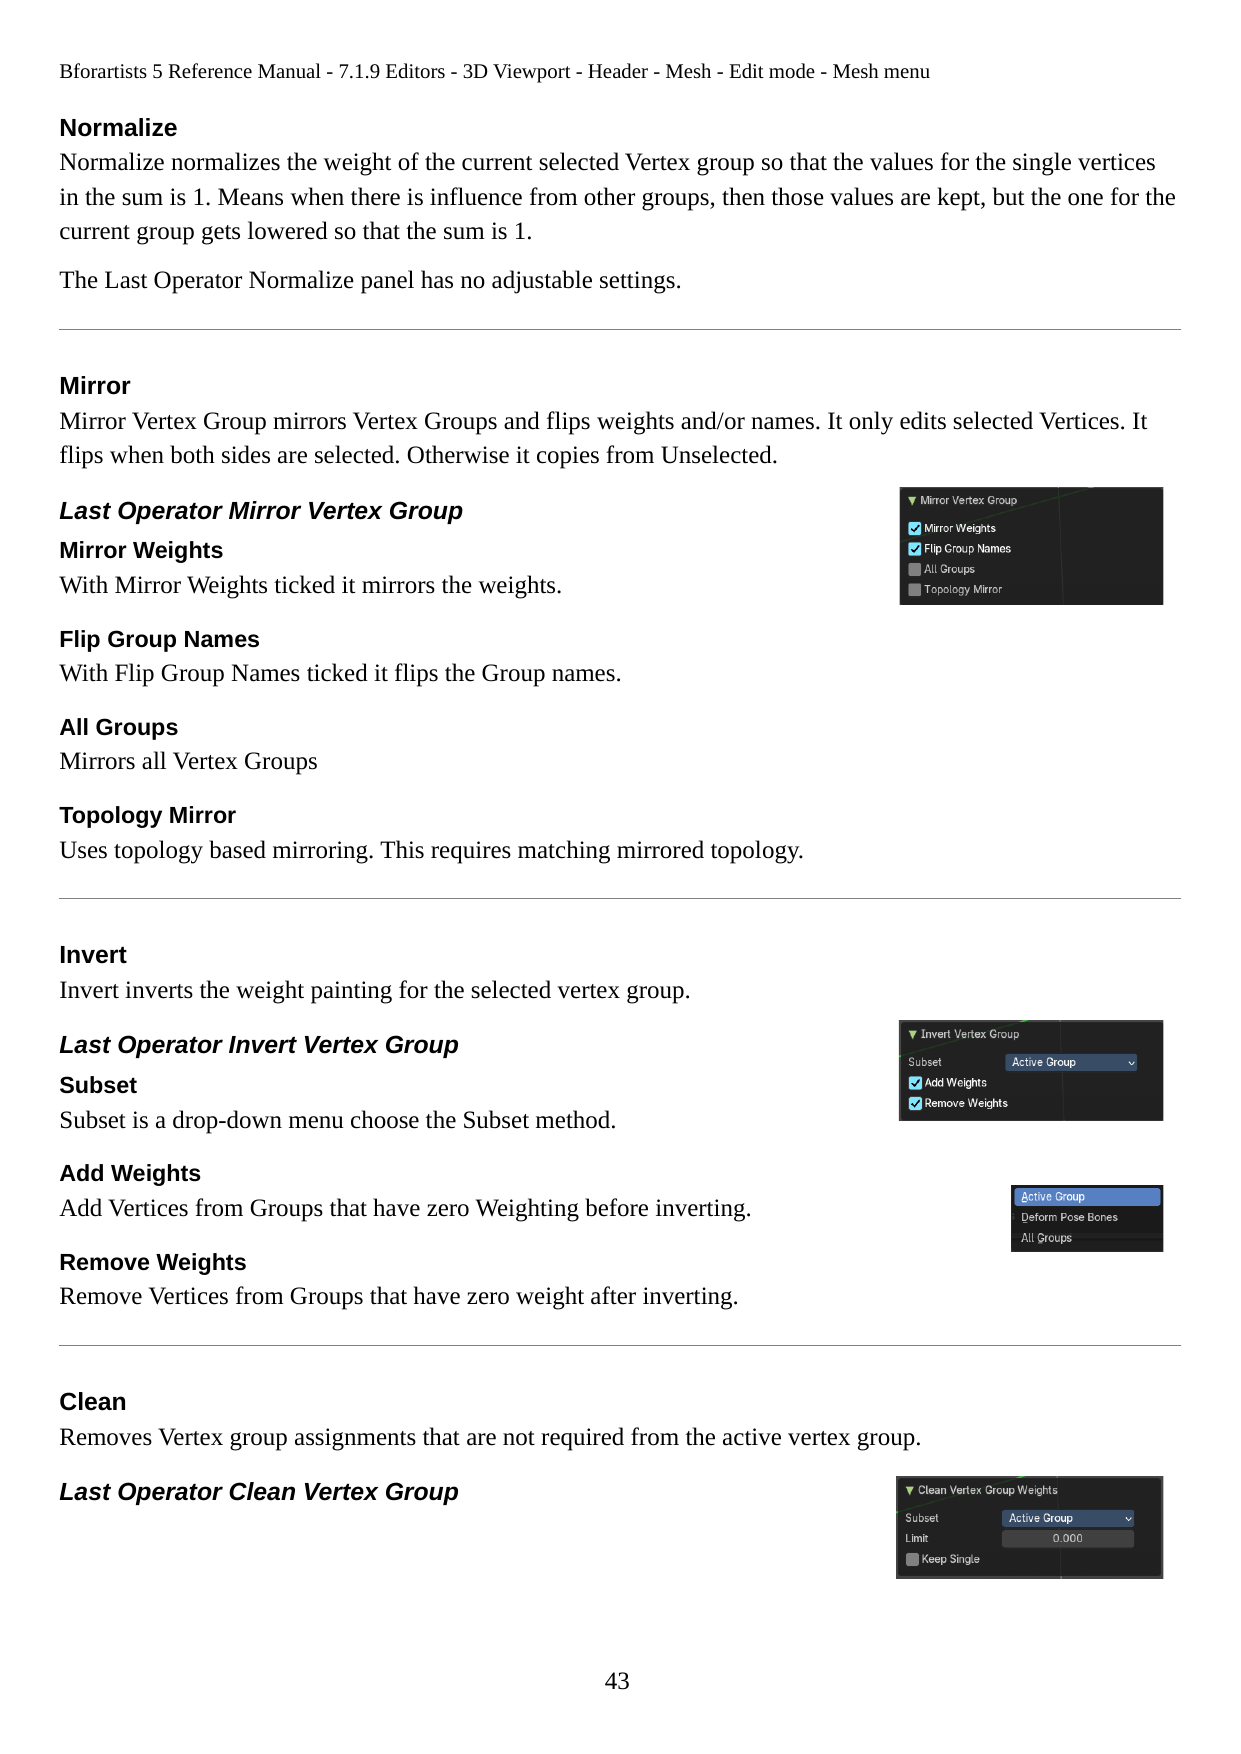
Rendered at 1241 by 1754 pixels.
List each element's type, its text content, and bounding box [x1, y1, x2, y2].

subtitle Last Operator Invert Vertex Group [59, 1031, 898, 1059]
subtitle Remove Weights [59, 1248, 1181, 1275]
subtitle All Groups [59, 713, 1181, 740]
subtitle Invert [59, 941, 1181, 969]
subtitle [1164, 537, 1181, 563]
picture [896, 1476, 1164, 1579]
subtitle Add Weights [59, 1160, 1181, 1187]
text Invert inverts the weight painting for the selected vertex group. [59, 975, 1181, 1004]
subtitle Subset [59, 1072, 898, 1098]
subtitle Normalize [59, 113, 1181, 141]
subtitle Mirror Weights [59, 537, 899, 563]
text Mirrors all Vertex Groups [59, 746, 1181, 775]
text With Mirror Weights ticked it mirrors the weights. [59, 570, 899, 598]
subtitle [1164, 1072, 1181, 1098]
text Mirror Vertex Group mirrors Vertex Groups and flips weights and/or names. It only edits selected Vertices. It flips when both sides are selected. Otherwise it copies from Unselected. [59, 406, 1181, 469]
subtitle Flip Group Names [59, 625, 1181, 652]
subtitle Last Operator Mirror Vertex Group [59, 496, 899, 524]
picture [1011, 1185, 1164, 1252]
text Uses topology based mirroring. This requires matching mirrored topology. [59, 835, 1181, 863]
subtitle Topology Mirror [59, 802, 1181, 828]
text Add Vertices from Groups that have zero Weighting before inverting. [59, 1193, 1011, 1222]
text Normalize normalizes the weight of the current selected Vertex group so that the values for the single vertices in the sum is 1. Means when there is influence from other groups, then those values are kept, but the one for the current group gets lowered so that the sum is 1. [59, 147, 1181, 245]
picture [898, 1020, 1164, 1121]
subtitle Mirror [59, 371, 1181, 400]
subtitle Clean [59, 1387, 1181, 1416]
subtitle Last Operator Clean Vertex Group [59, 1477, 896, 1506]
text Remove Vertices from Groups that have zero weight after inverting. [59, 1281, 1181, 1310]
text Subset is a drop-down menu choose the Subset method. [59, 1105, 1181, 1133]
picture [899, 487, 1164, 605]
text With Flip Group Names ticked it flips the Group names. [59, 658, 1181, 687]
text Removes Vertex group assignments that are not required from the active vertex group. [59, 1422, 1181, 1451]
text The Last Operator Normalize panel has no adjustable settings. [59, 265, 1181, 294]
